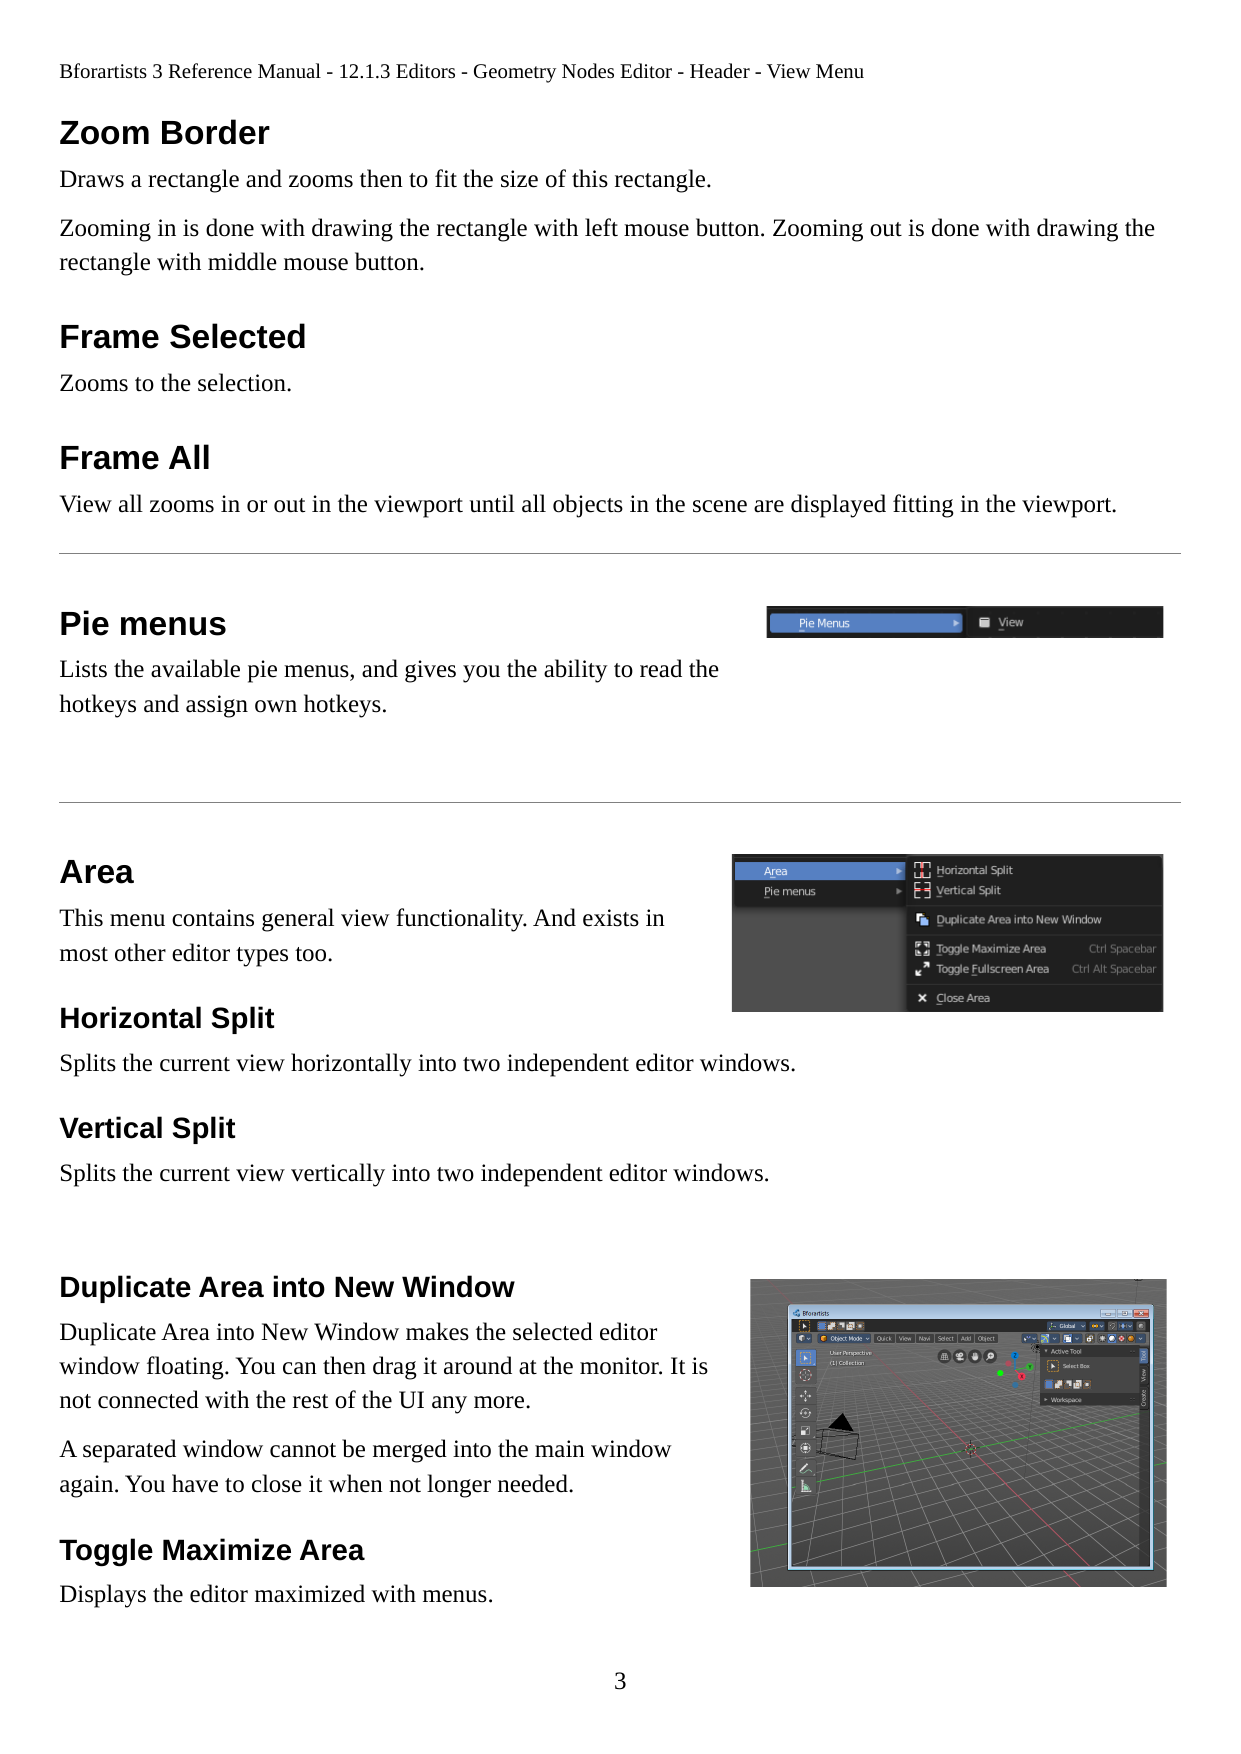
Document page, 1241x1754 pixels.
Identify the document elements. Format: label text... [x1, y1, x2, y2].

subtitle Duplicate Area into New Window [59, 1270, 1181, 1304]
subtitle Toggle Maximize Area [59, 1533, 750, 1566]
text Zooming in is done with drawing the rectangle with left mouse button. Zooming out is done with drawing the rectangle with middle mouse button. [59, 213, 1181, 276]
subtitle Area [59, 852, 1181, 891]
text Displays the editor maximized with menus. [59, 1579, 1181, 1608]
picture [766, 606, 1164, 638]
text This menu contains general view functionality. And exists in most other editor types too. [59, 903, 731, 967]
text Duplicate Area into New Window makes the selected editor window floating. You can then drag it around at the monitor. It is not connected with the rest of the UI any more. [59, 1317, 750, 1414]
subtitle Frame All [59, 438, 1181, 477]
picture [731, 854, 1164, 1012]
picture [750, 1279, 1167, 1587]
subtitle [1167, 1533, 1181, 1566]
subtitle Horizontal Split [59, 1001, 1181, 1035]
subtitle Zoom Border [59, 113, 1181, 151]
text Zooms to the selection. [59, 368, 1181, 397]
text Draws a rectangle and zooms then to fit the size of this rectangle. [59, 164, 1181, 192]
subtitle Pie menus [59, 603, 1181, 642]
subtitle Frame Selected [59, 317, 1181, 356]
text Splits the current view horizontally into two independent editor windows. [59, 1048, 1181, 1076]
text View all zooms in or out in the viewport until all objects in the scene are displayed fitting in the viewport. [59, 489, 1181, 518]
subtitle Vertical Split [59, 1111, 1181, 1145]
text Lists the available pie menus, and gives you the ability to read the hotkeys and assign own hotkeys. [59, 654, 1181, 718]
text Splits the current view vertically into two independent editor windows. [59, 1158, 1181, 1186]
text A separated window cannot be merged into the main window again. You have to close it when not longer needed. [59, 1434, 750, 1498]
